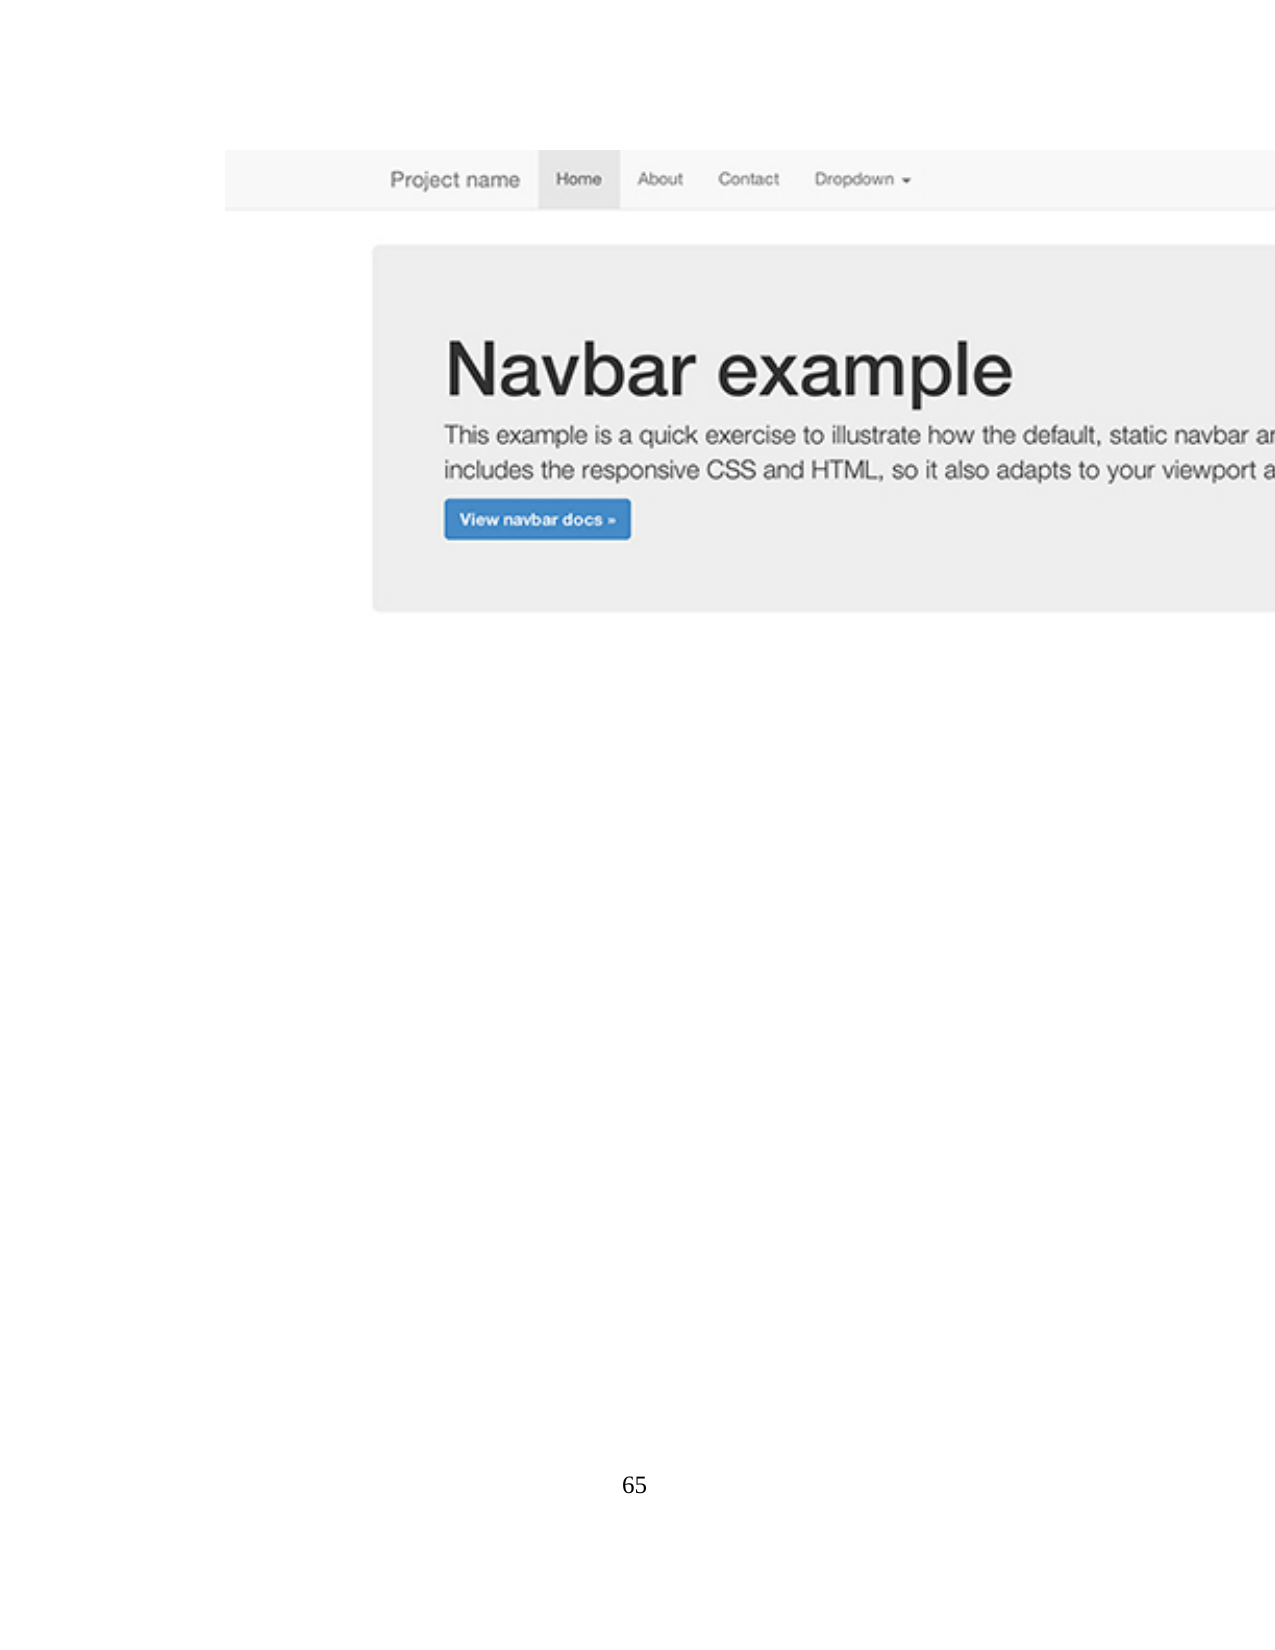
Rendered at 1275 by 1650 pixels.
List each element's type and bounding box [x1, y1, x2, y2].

picture [225, 150, 1275, 1400]
